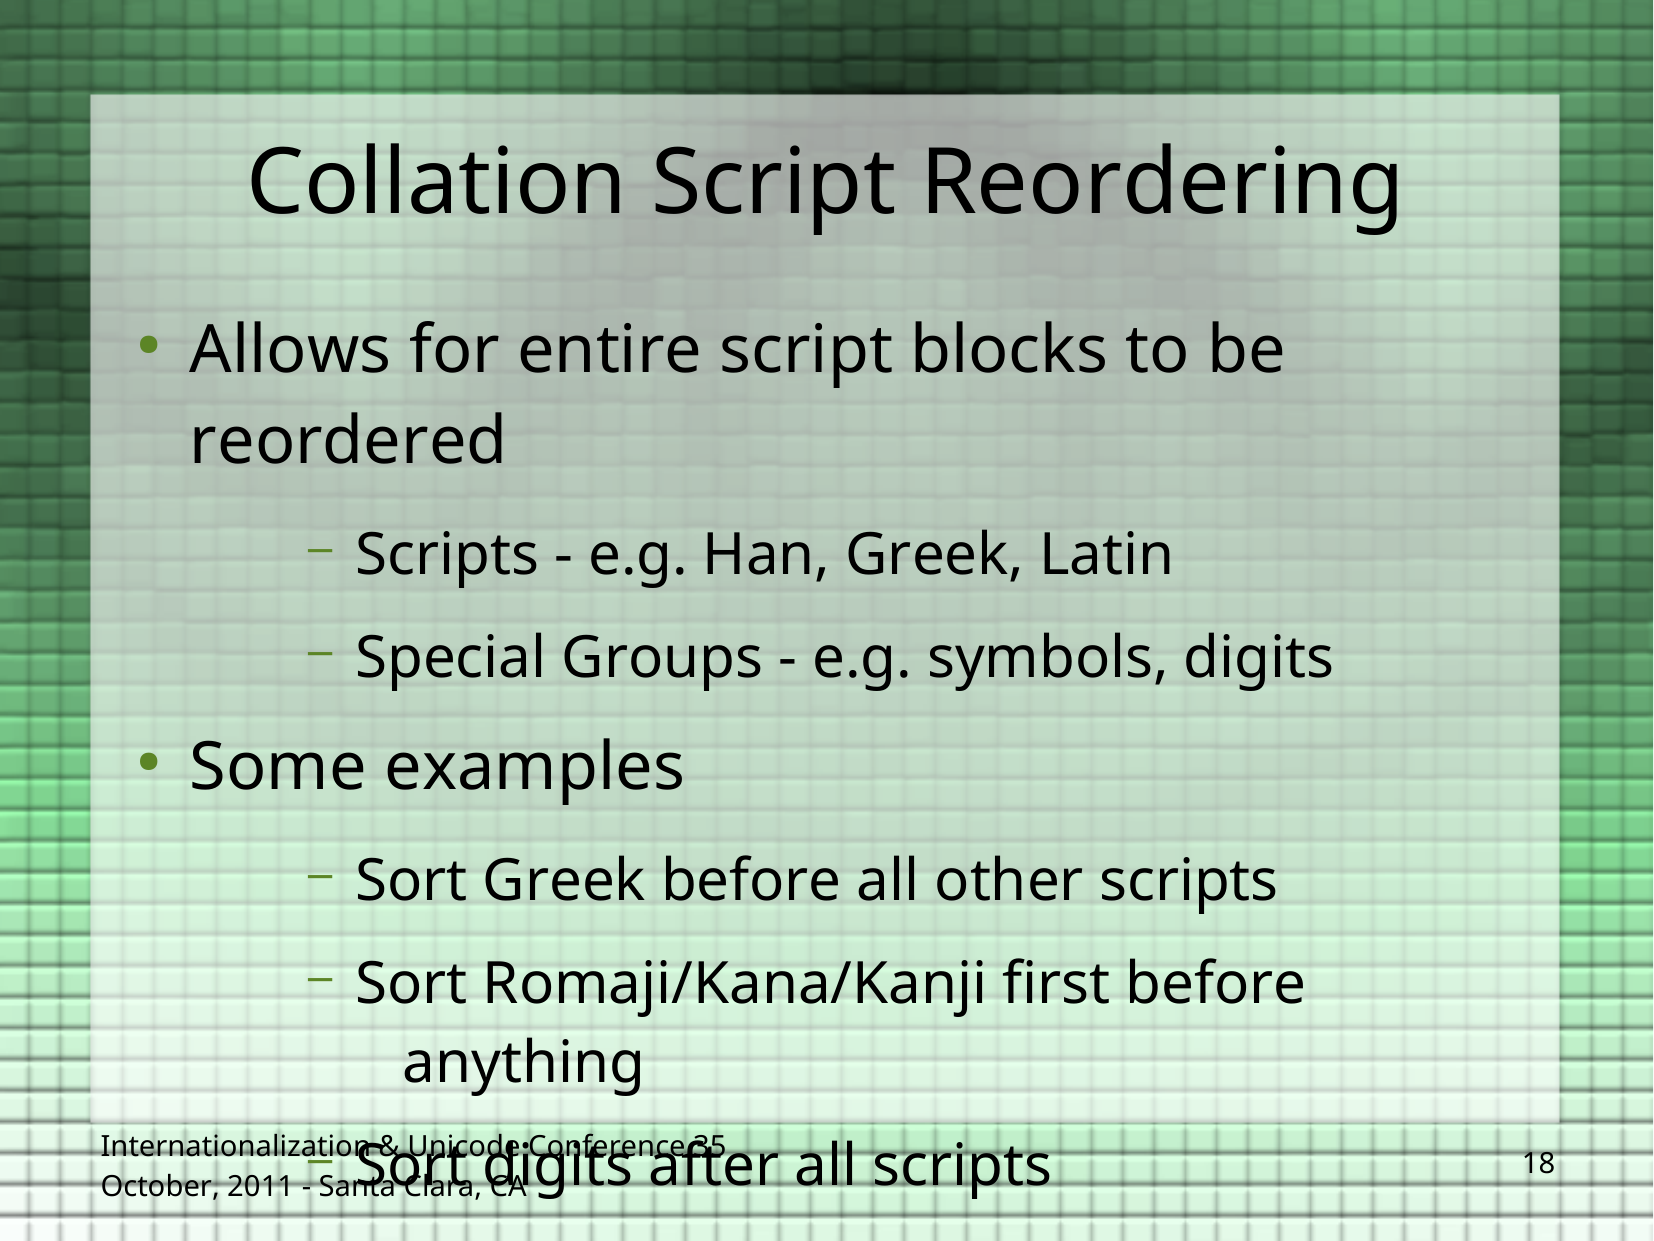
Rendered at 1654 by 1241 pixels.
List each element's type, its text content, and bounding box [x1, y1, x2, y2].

list Allows for entire script blocks to be reordered Scripts - e.g. Han, Greek, Latin Special Groups - e.g. symbols, digits Some examples Sort Greek before all other scripts Sort Romaji/Kana/Kanji first before anything Sort digits after all scripts Available via API & custom data CLDR/ICU data not yet changed [119, 301, 1537, 1122]
title Collation Script Reordering [88, 98, 1565, 259]
picture [0, 0, 1654, 1241]
